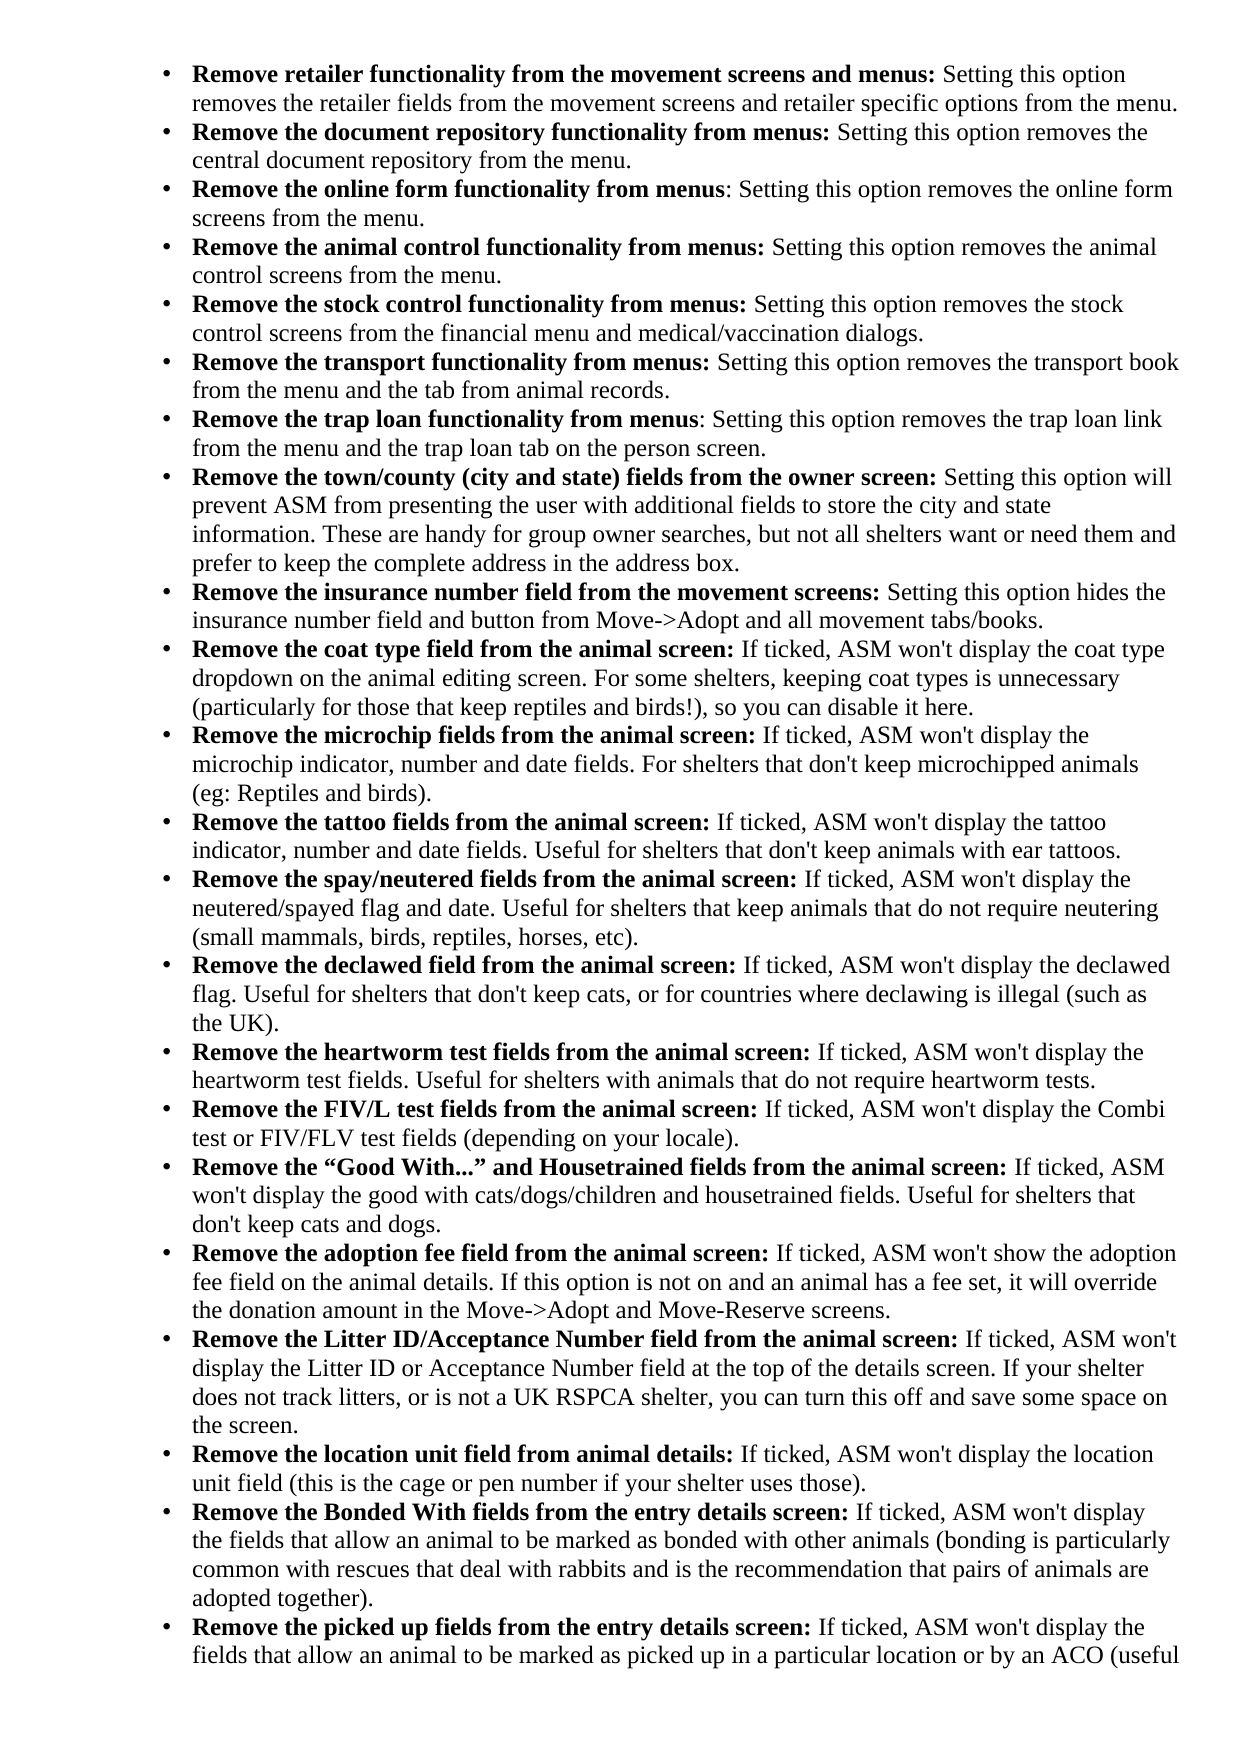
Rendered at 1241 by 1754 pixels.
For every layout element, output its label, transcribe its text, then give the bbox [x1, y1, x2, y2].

list Remove the picked up fields from the entry details screen: If ticked, ASM won't display the fields that allow an animal to be marked as picked up in a particular location or by an ACO (useful [162, 1612, 1181, 1669]
list Remove the animal control functionality from menus: Setting this option removes the animal control screens from the menu. [162, 232, 1181, 289]
list Remove the online form functionality from menus: Setting this option removes the online form screens from the menu. [162, 174, 1181, 232]
list Remove the Litter ID/Acceptance Number field from the animal screen: If ticked, ASM won't display the Litter ID or Acceptance Number field at the top of the details screen. If your shelter does not track litters, or is not a UK RSPCA shelter, you can turn this off and save some space on the screen. [162, 1324, 1181, 1439]
list Remove the “Good With...” and Housetrained fields from the animal screen: If ticked, ASM won't display the good with cats/dogs/children and housetrained fields. Useful for shelters that don't keep cats and dogs. [162, 1152, 1181, 1238]
list Remove the FIV/L test fields from the animal screen: If ticked, ASM won't display the Combi test or FIV/FLV test fields (depending on your locale). [162, 1094, 1181, 1152]
list Remove the spay/neutered fields from the animal screen: If ticked, ASM won't display the neutered/spayed flag and date. Useful for shelters that keep animals that do not require neutering (small mammals, birds, reptiles, horses, etc). [162, 864, 1181, 950]
list Remove the location unit field from animal details: If ticked, ASM won't display the location unit field (this is the cage or pen number if your shelter uses those). [162, 1439, 1181, 1497]
list Remove the trap loan functionality from menus: Setting this option removes the trap loan link from the menu and the trap loan tab on the person screen. [162, 404, 1181, 462]
list Remove the adoption fee field from the animal screen: If ticked, ASM won't show the adoption fee field on the animal details. If this option is not on and an animal has a fee set, it will override the donation amount in the Move->Adopt and Move-Reserve screens. [162, 1238, 1181, 1324]
list Remove the stock control functionality from menus: Setting this option removes the stock control screens from the financial menu and medical/vaccination dialogs. [162, 289, 1181, 347]
list Remove the heartworm test fields from the animal screen: If ticked, ASM won't display the heartworm test fields. Useful for shelters with animals that do not require heartworm tests. [162, 1037, 1181, 1094]
list Remove the document repository functionality from menus: Setting this option removes the central document repository from the menu. [162, 117, 1181, 174]
list Remove the Bonded With fields from the entry details screen: If ticked, ASM won't display the fields that allow an animal to be marked as bonded with other animals (bonding is particularly common with rescues that deal with rabbits and is the recommendation that pairs of animals are adopted together). [162, 1497, 1181, 1612]
list Remove the coat type field from the animal screen: If ticked, ASM won't display the coat type dropdown on the animal editing screen. For some shelters, keeping coat types is unnecessary (particularly for those that keep reptiles and birds!), so you can disable it here. [162, 634, 1181, 720]
list Remove retailer functionality from the movement screens and menus: Setting this option removes the retailer fields from the movement screens and retailer specific options from the menu. [162, 59, 1181, 117]
list Remove the insurance number field from the movement screens: Setting this option hides the insurance number field and button from Move->Adopt and all movement tabs/books. [162, 577, 1181, 634]
list Remove the declawed field from the animal screen: If ticked, ASM won't display the declawed flag. Useful for shelters that don't keep cats, or for countries where declawing is illegal (such as the UK). [162, 950, 1181, 1037]
list Remove the transport functionality from menus: Setting this option removes the transport book from the menu and the tab from animal records. [162, 347, 1181, 404]
list Remove the microchip fields from the animal screen: If ticked, ASM won't display the microchip indicator, number and date fields. For shelters that don't keep microchipped animals (eg: Reptiles and birds). [162, 720, 1181, 807]
list Remove the town/county (city and state) fields from the owner screen: Setting this option will prevent ASM from presenting the user with additional fields to store the city and state information. These are handy for group owner searches, but not all shelters want or need them and prefer to keep the complete address in the address box. [162, 462, 1181, 577]
list Remove the tattoo fields from the animal screen: If ticked, ASM won't display the tattoo indicator, number and date fields. Useful for shelters that don't keep animals with ear tattoos. [162, 807, 1181, 864]
